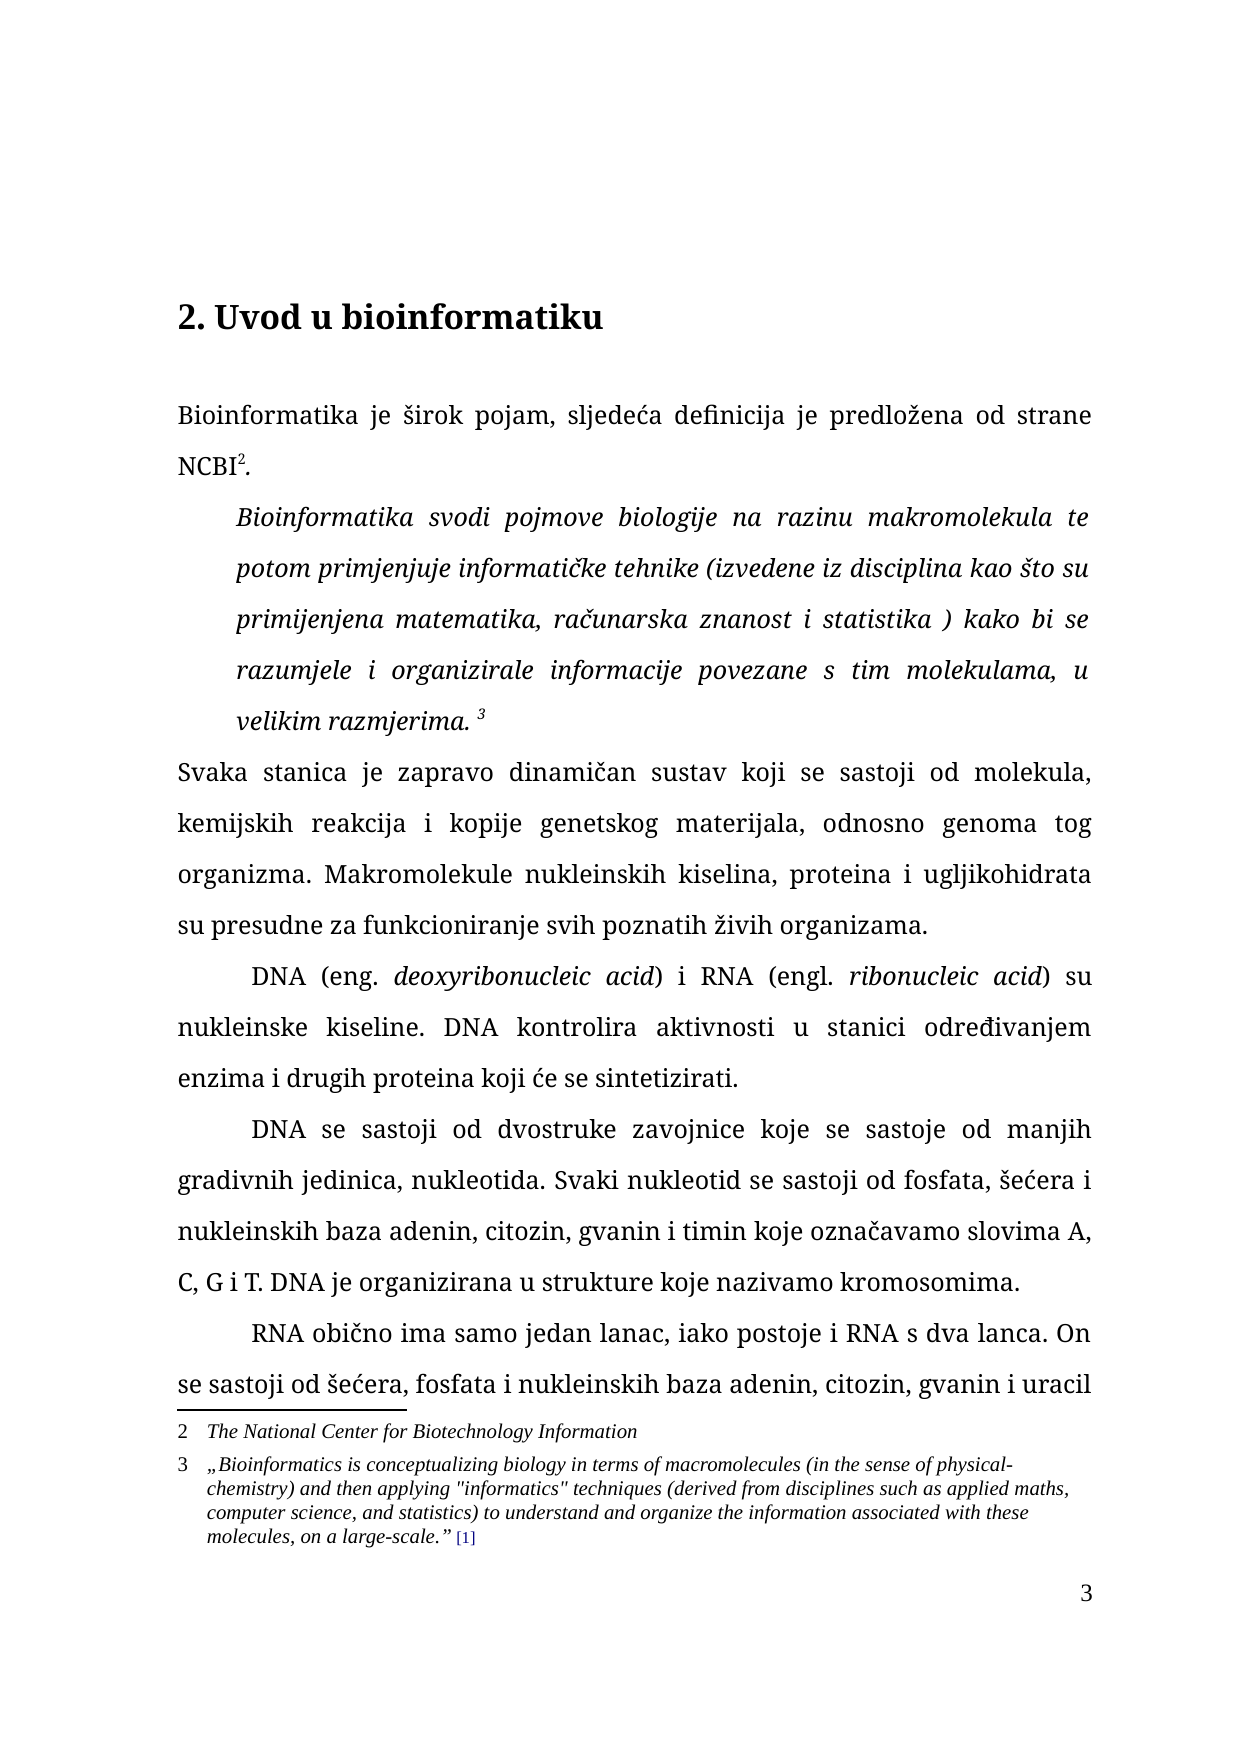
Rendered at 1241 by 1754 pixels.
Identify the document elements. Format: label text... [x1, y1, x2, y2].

text „Bioinformatics is conceptualizing biology in terms of macromolecules (in the sense of physical-chemistry) and then applying "informatics" techniques (derived from disciplines such as applied maths, computer science, and statistics) to understand and organize the information associated with these molecules, on a large-scale.” [1] [177, 1452, 1093, 1548]
text RNA obično ima samo jedan lanac, iako postoje i RNA s dva lanca. On se sastoji od šećera, fosfata i nukleinskih baza adenin, citozin, gvanin i uracil [177, 1316, 1093, 1401]
text The National Center for Biotechnology Information [177, 1419, 1093, 1443]
text DNA se sastoji od dvostruke zavojnice koje se sastoje od manjih gradivnih jedinica, nukleotida. Svaki nukleotid se sastoji od fosfata, šećera i nukleinskih baza adenin, citozin, gvanin i timin koje označavamo slovima A, C, G i T. DNA je organizirana u strukture koje nazivamo kromosomima. [177, 1112, 1093, 1299]
text Bioinformatika je širok pojam, sljedeća definicija je predložena od strane NCBI. [177, 397, 1093, 482]
text DNA (eng. deoxyribonucleic acid) i RNA (engl. ribonucleic acid) su nukleinske kiseline. DNA kontrolira aktivnosti u stanici određivanjem enzima i drugih proteina koji će se sintetizirati. [177, 959, 1093, 1095]
text Svaka stanica je zapravo dinamičan sustav koji se sastoji od molekula, kemijskih reakcija i kopije genetskog materijala, odnosno genoma tog organizma. Makromolekule nukleinskih kiselina, proteina i ugljikohidrata su presudne za funkcioniranje svih poznatih živih organizama. [177, 755, 1093, 942]
subtitle 2. Uvod u bioinformatiku [177, 293, 1093, 339]
text Bioinformatika svodi pojmove biologije na razinu makromolekula te potom primjenjuje informatičke tehnike (izvedene iz disciplina kao što su primijenjena matematika, računarska znanost i statistika ) kako bi se razumjele i organizirale informacije povezane s tim molekulama, u velikim razmjerima. [236, 499, 1093, 738]
